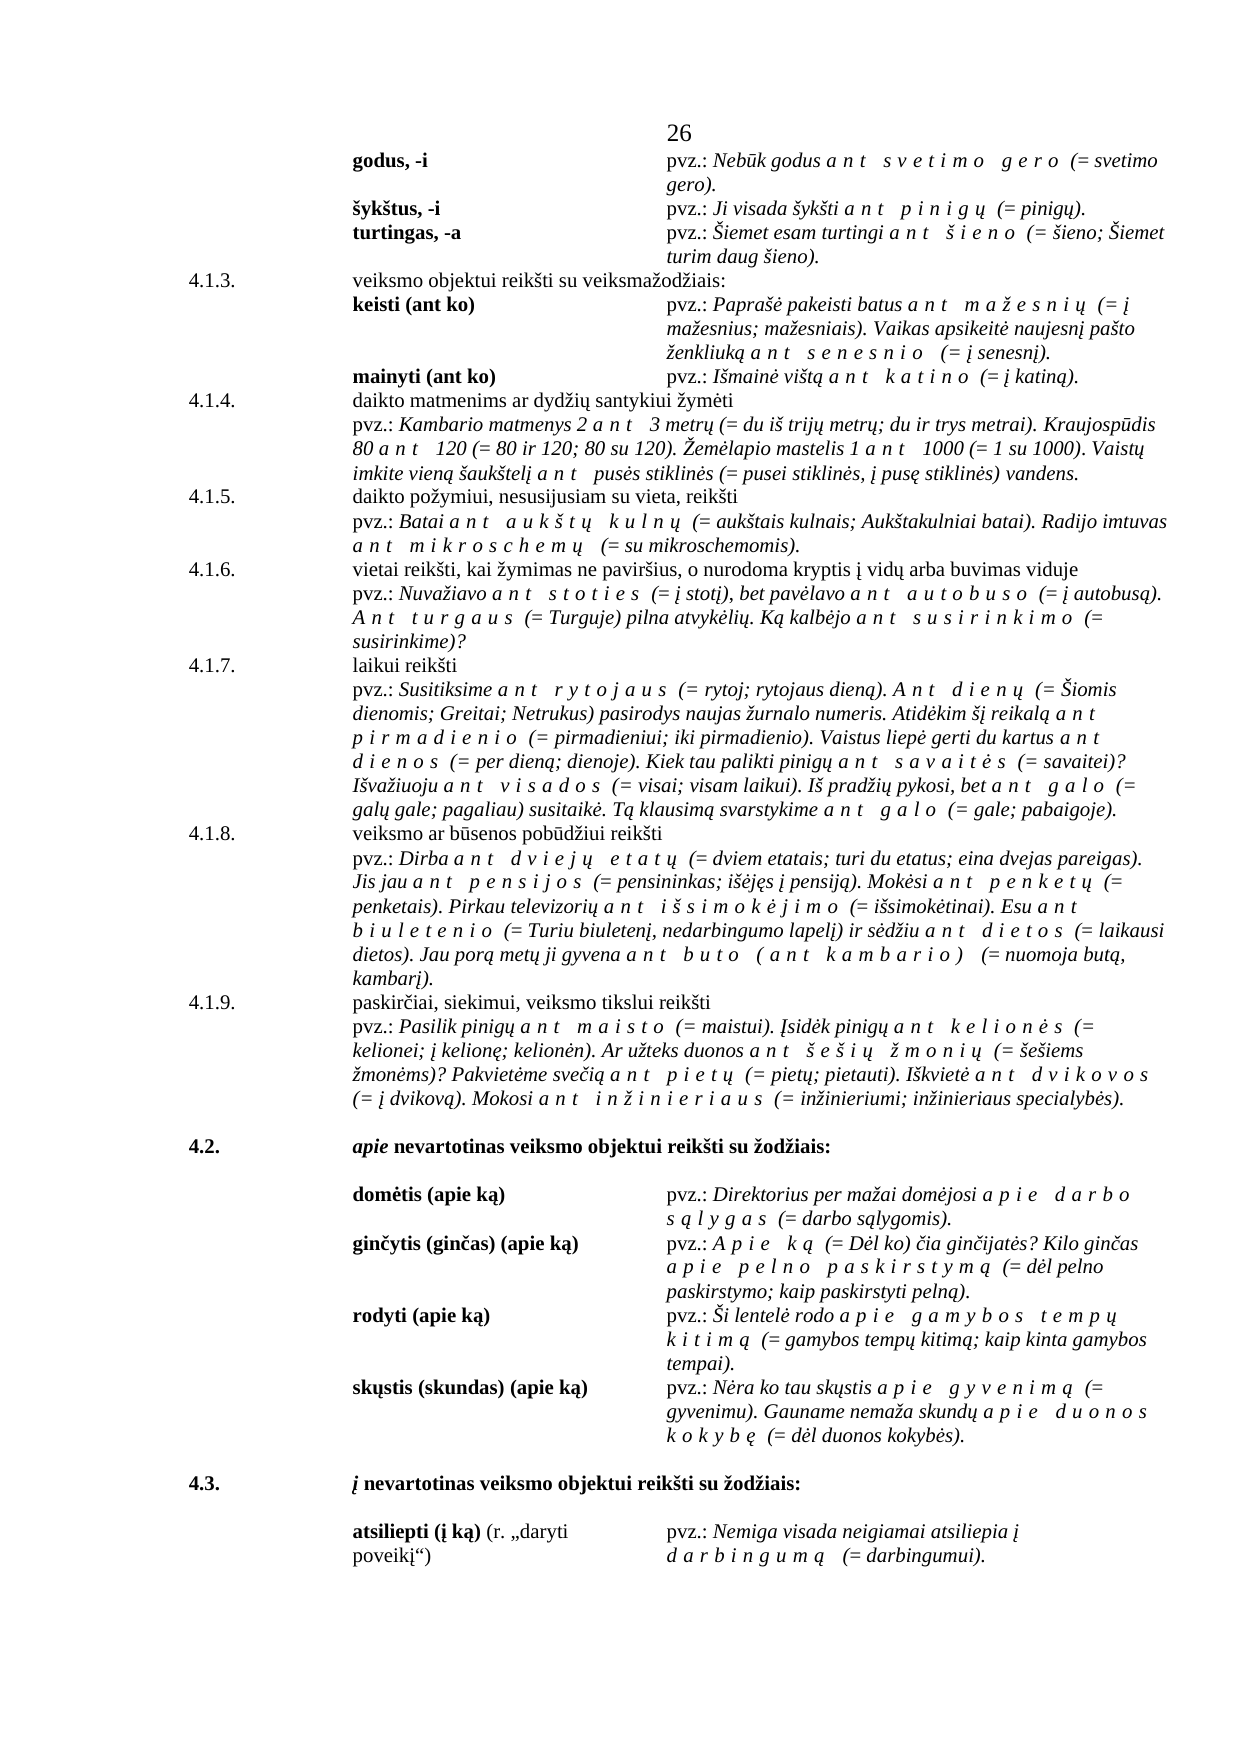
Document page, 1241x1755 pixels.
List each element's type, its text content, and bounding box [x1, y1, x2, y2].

table_cell 4.1.4. [177, 388, 341, 484]
table_cell šykštus, -i [341, 196, 655, 220]
table_cell 4.1.5. [177, 485, 341, 557]
table_cell vietai reikšti, kai žymimas ne paviršius, o nurodoma kryptis į vidų arba buvimas viduje pvz.: Nuvažiavo ant stoties (= į stotį), bet pavėlavo ant autobuso (= į autobusą). Ant turgaus (= Turguje) pilna atvykėlių. Ką kalbėjo ant susirinkimo (= susirinkime)? [341, 557, 1181, 653]
table_cell [655, 1447, 1181, 1471]
table_cell pvz.: Apie ką (= Dėl ko) čia ginčijatės? Kilo ginčas apie pelno paskirstymą (= dėl pelno paskirstymo; kaip paskirstyti pelną). [655, 1230, 1181, 1303]
table_cell 4.1.8. [177, 821, 341, 990]
table_cell rodyti (apie ką) [341, 1303, 655, 1375]
table_cell [177, 148, 341, 196]
table_cell veiksmo ar būsenos pobūdžiui reikšti pvz.: Dirba ant dviejų etatų (= dviem etatais; turi du etatus; eina dvejas pareigas). Jis jau ant pensijos (= pensininkas; išėjęs į pensiją). Mokėsi ant penketų (= penketais). Pirkau televizorių ant išsimokėjimo (= išsimokėtinai). Esu ant biuletenio (= Turiu biuletenį, nedarbingumo lapelį) ir sėdžiu ant dietos (= laikausi dietos). Jau porą metų ji gyvena ant buto (ant kambario) (= nuomoja butą, kambarį). [341, 821, 1181, 990]
table_cell laikui reikšti pvz.: Susitiksime ant rytojaus (= rytoj; rytojaus dieną). Ant dienų (= Šiomis dienomis; Greitai; Netrukus) pasirodys naujas žurnalo numeris. Atidėkim šį reikalą ant pirmadienio (= pirmadieniui; iki pirmadienio). Vaistus liepė gerti du kartus ant dienos (= per dieną; dienoje). Kiek tau palikti pinigų ant savaitės (= savaitei)? Išvažiuoju ant visados (= visai; visam laikui). Iš pradžių pykosi, bet ant galo (= galų gale; pagaliau) susitaikė. Tą klausimą svarstykime ant galo (= gale; pabaigoje). [341, 653, 1181, 821]
table_cell turtingas, -a [341, 220, 655, 268]
table_cell godus, -i [341, 148, 655, 196]
table_cell [177, 364, 341, 388]
table_cell 4.1.6. [177, 557, 341, 653]
table_cell ginčytis (ginčas) (apie ką) [341, 1230, 655, 1303]
table_cell [177, 1519, 341, 1567]
table_cell mainyti (ant ko) [341, 364, 655, 388]
table_cell [177, 1303, 341, 1375]
table_cell 4.1.7. [177, 653, 341, 821]
table_cell pvz.: Šiemet esam turtingi ant šieno (= šieno; Šiemet turim daug šieno). [655, 220, 1181, 268]
table_cell daikto matmenims ar dydžių santykiui žymėti pvz.: Kambario matmenys 2 ant 3 metrų (= du iš trijų metrų; du ir trys metrai). Kraujospūdis 80 ant 120 (= 80 ir 120; 80 su 120). Žemėlapio mastelis 1 ant 1000 (= 1 su 1000). Vaistų imkite vieną šaukštelį ant pusės stiklinės (= pusei stiklinės, į pusę stiklinės) vandens. [341, 388, 1181, 484]
table_cell [177, 1495, 341, 1519]
table_cell [341, 1110, 1181, 1134]
table_cell pvz.: Paprašė pakeisti batus ant mažesnių (= į mažesnius; mažesniais). Vaikas apsikeitė naujesnį pašto ženkliuką ant senesnio (= į senesnį). [655, 292, 1181, 364]
table_cell veiksmo objektui reikšti su veiksmažodžiais: [341, 268, 1181, 292]
table_cell skųstis (skundas) (apie ką) [341, 1375, 655, 1447]
table_cell pvz.: Ši lentelė rodo apie gamybos tempų kitimą (= gamybos tempų kitimą; kaip kinta gamybos tempai). [655, 1303, 1181, 1375]
table_cell pvz.: Nemiga visada neigiamai atsiliepia į darbingumą (= darbingumui). [655, 1519, 1181, 1567]
table_cell domėtis (apie ką) [341, 1182, 655, 1230]
table_cell [177, 1158, 341, 1182]
table_cell pvz.: Nėra ko tau skųstis apie gyvenimą (= gyvenimu). Gauname nemaža skundų apie duonos kokybę (= dėl duonos kokybės). [655, 1375, 1181, 1447]
table_cell pvz.: Išmainė vištą ant katino (= į katiną). [655, 364, 1181, 388]
table_cell [341, 1447, 655, 1471]
table_cell [341, 1158, 1181, 1182]
table_cell [177, 292, 341, 364]
table_cell daikto požymiui, nesusijusiam su vieta, reikšti pvz.: Batai ant aukštų kulnų (= aukštais kulnais; Aukštakulniai batai). Radijo imtuvas ant mikroschemų (= su mikroschemomis). [341, 485, 1181, 557]
table_cell [341, 1495, 1181, 1519]
table_cell paskirčiai, siekimui, veiksmo tikslui reikšti pvz.: Pasilik pinigų ant maisto (= maistui). Įsidėk pinigų ant kelionės (= kelionei; į kelionę; kelionėn). Ar užteks duonos ant šešių žmonių (= šešiems žmonėms)? Pakvietėme svečią ant pietų (= pietų; pietauti). Iškvietė ant dvikovos (= į dvikovą). Mokosi ant inžinieriaus (= inžinieriumi; inžinieriaus specialybės). [341, 990, 1181, 1110]
table_cell [177, 220, 341, 268]
table_cell [177, 1230, 341, 1303]
table_cell [177, 1182, 341, 1230]
table_cell pvz.: Direktorius per mažai domėjosi apie darbo sąlygas (= darbo sąlygomis). [655, 1182, 1181, 1230]
table_cell [177, 1447, 341, 1471]
table_cell 4.2. [177, 1134, 341, 1158]
table_cell keisti (ant ko) [341, 292, 655, 364]
table_cell 4.3. [177, 1471, 341, 1495]
table_cell 4.1.3. [177, 268, 341, 292]
table_cell [177, 1375, 341, 1447]
table_cell [177, 1110, 341, 1134]
table_cell 4.1.9. [177, 990, 341, 1110]
table_cell į nevartotinas veiksmo objektui reikšti su žodžiais: [341, 1471, 1181, 1495]
table_cell apie nevartotinas veiksmo objektui reikšti su žodžiais: [341, 1134, 1181, 1158]
table_cell [177, 196, 341, 220]
table_cell pvz.: Nebūk godus ant svetimo gero (= svetimo gero). [655, 148, 1181, 196]
table_cell pvz.: Ji visada šykšti ant pinigų (= pinigų). [655, 196, 1181, 220]
table_cell atsiliepti (į ką) (r. „daryti poveikį“) [341, 1519, 655, 1567]
